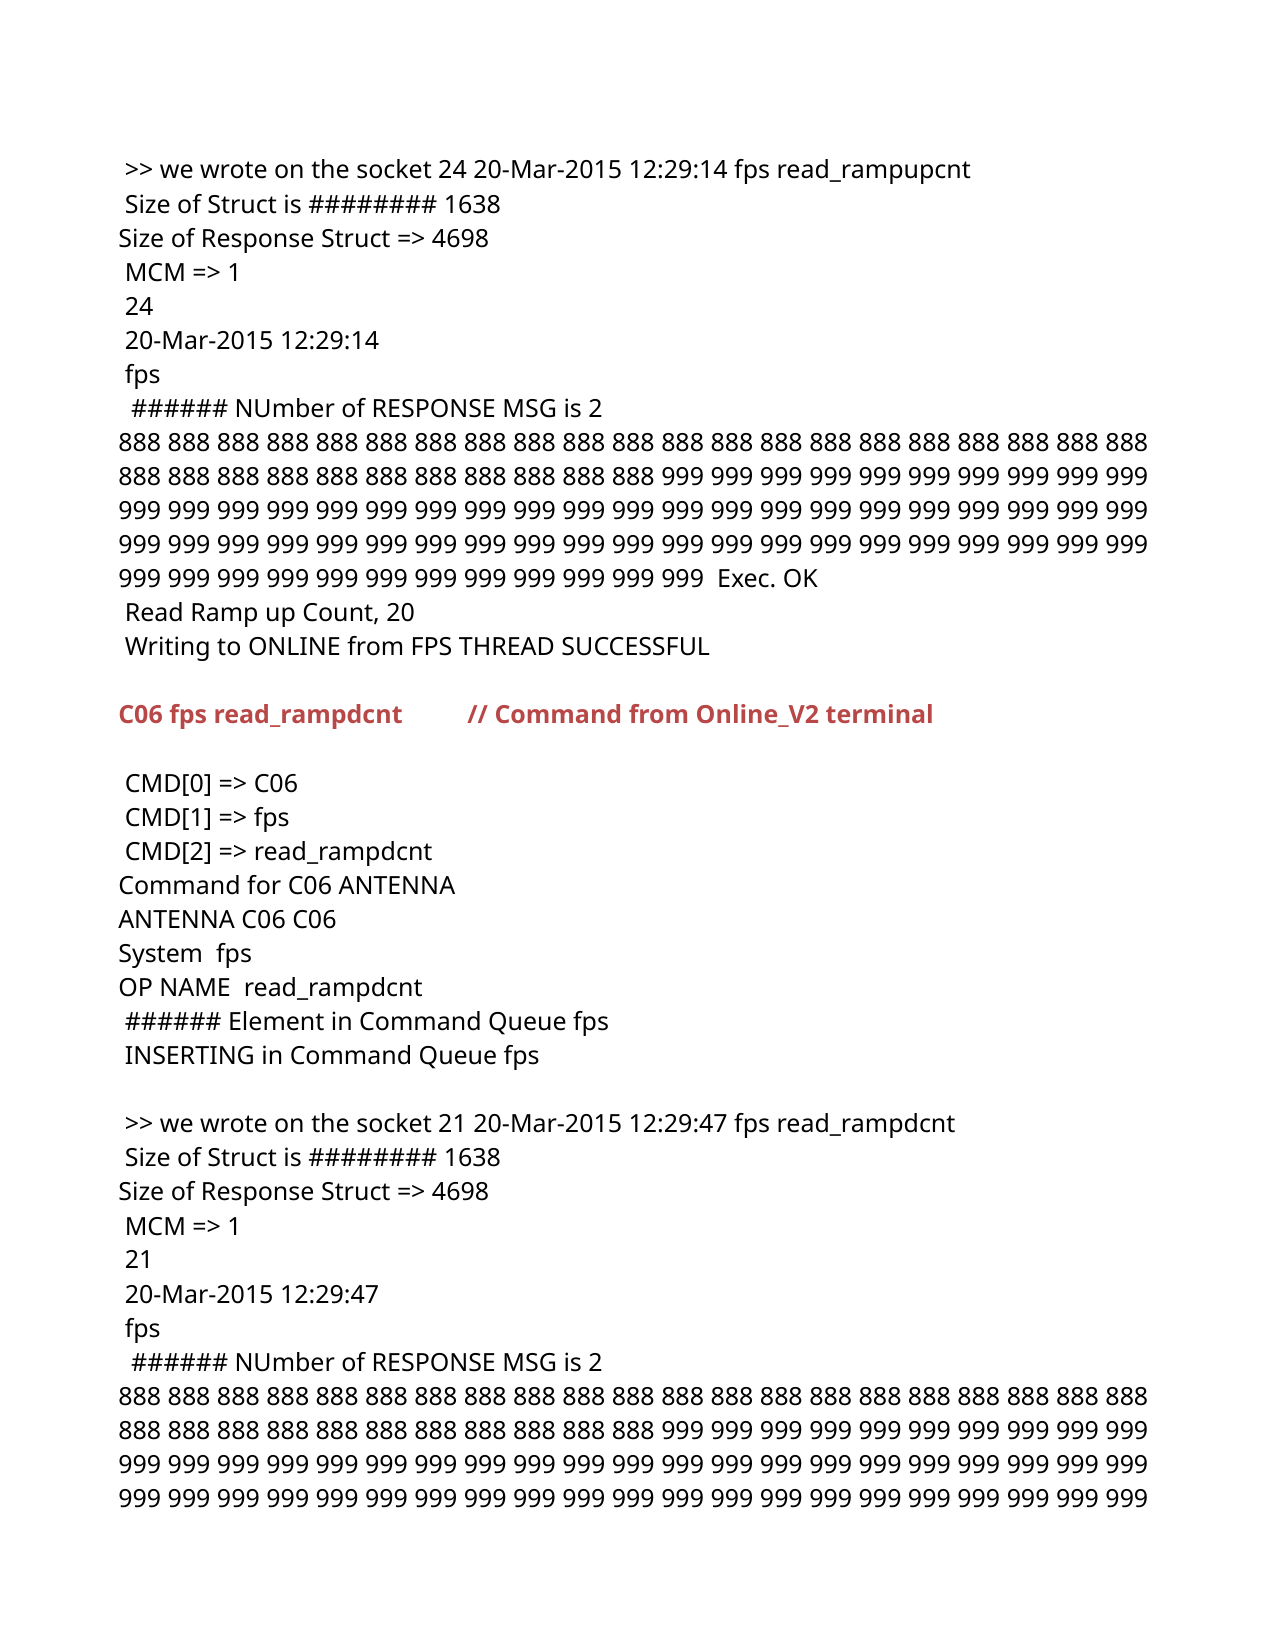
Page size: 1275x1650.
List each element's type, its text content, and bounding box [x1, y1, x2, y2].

text fps [118, 1310, 1157, 1344]
text fps [118, 357, 1157, 391]
text ###### NUmber of RESPONSE MSG is 2 [118, 391, 1157, 425]
text Size of Struct is ######## 1638 [118, 1140, 1157, 1174]
text MCM => 1 [118, 1208, 1157, 1242]
text ###### NUmber of RESPONSE MSG is 2 [118, 1344, 1157, 1378]
text Size of Response Struct => 4698 [118, 220, 1157, 254]
text CMD[0] => C06 [118, 765, 1157, 799]
text 21 [118, 1242, 1157, 1276]
text >> we wrote on the socket 21 20-Mar-2015 12:29:47 fps read_rampdcnt [118, 1106, 1157, 1140]
text Size of Response Struct => 4698 [118, 1174, 1157, 1208]
text Read Ramp up Count, 20 [118, 595, 1157, 629]
text C06 fps read_rampdcnt // Command from Online_V2 terminal [118, 697, 1157, 731]
text >> we wrote on the socket 24 20-Mar-2015 12:29:14 fps read_rampupcnt [118, 152, 1157, 186]
text MCM => 1 [118, 254, 1157, 288]
text ###### Element in Command Queue fps [118, 1004, 1157, 1038]
text 888 888 888 888 888 888 888 888 888 888 888 888 888 888 888 888 888 888 888 888 888 888 888 888 888 888 888 888 888 888 888 888 999 999 999 999 999 999 999 999 999 999 999 999 999 999 999 999 999 999 999 999 999 999 999 999 999 999 999 999 999 999 999 999 999 999 999 999 999 999 999 999 999 999 999 999 999 999 999 999 999 999 999 999 999 999 999 999 999 999 999 999 999 999 999 999 Exec. OK [118, 425, 1157, 595]
text CMD[1] => fps [118, 799, 1157, 833]
text 24 [118, 288, 1157, 322]
text System fps [118, 936, 1157, 970]
text 20-Mar-2015 12:29:47 [118, 1276, 1157, 1310]
text ANTENNA C06 C06 [118, 902, 1157, 936]
text Writing to ONLINE from FPS THREAD SUCCESSFUL [118, 629, 1157, 663]
text Command for C06 ANTENNA [118, 867, 1157, 902]
text Size of Struct is ######## 1638 [118, 186, 1157, 220]
text INSERTING in Command Queue fps [118, 1038, 1157, 1072]
text 888 888 888 888 888 888 888 888 888 888 888 888 888 888 888 888 888 888 888 888 888 888 888 888 888 888 888 888 888 888 888 888 999 999 999 999 999 999 999 999 999 999 999 999 999 999 999 999 999 999 999 999 999 999 999 999 999 999 999 999 999 999 999 999 999 999 999 999 999 999 999 999 999 999 999 999 999 999 999 999 999 999 999 999 [118, 1378, 1157, 1515]
text 20-Mar-2015 12:29:14 [118, 322, 1157, 357]
text CMD[2] => read_rampdcnt [118, 833, 1157, 867]
text OP NAME read_rampdcnt [118, 970, 1157, 1004]
